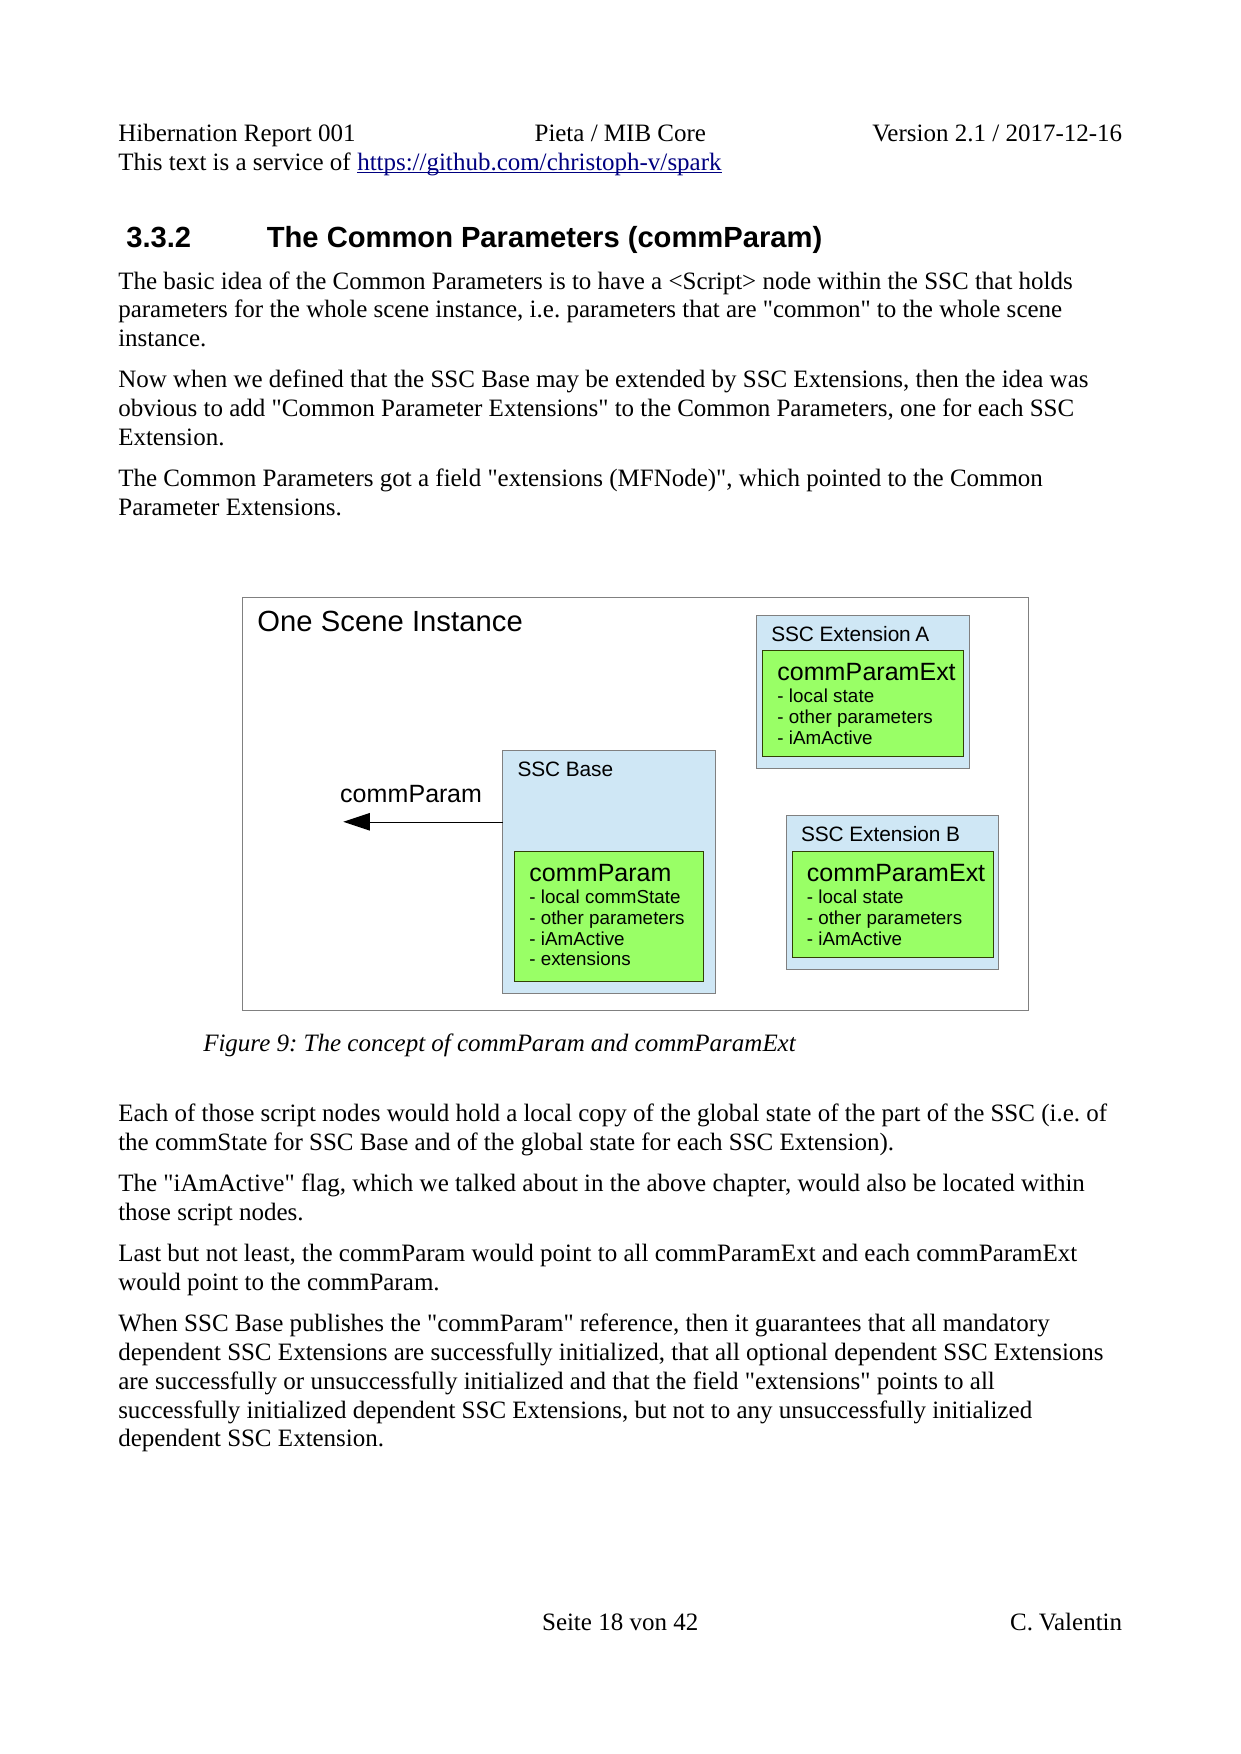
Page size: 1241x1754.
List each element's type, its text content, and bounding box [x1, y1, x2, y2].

text The "iAmActive" flag, which we talked about in the above chapter, would also be located within those script nodes. [118, 1168, 1122, 1226]
text Each of those script nodes would hold a local copy of the global state of the part of the SSC (i.e. of the commState for SSC Base and of the global state for each SSC Extension). [118, 1098, 1122, 1156]
text When SSC Base publishes the "commParam" reference, then it guarantees that all mandatory dependent SSC Extensions are successfully initialized, that all optional dependent SSC Extensions are successfully or unsuccessfully initialized and that the field "extensions" points to all successfully initialized dependent SSC Extensions, but not to any unsuccessfully initialized dependent SSC Extension. [118, 1308, 1122, 1452]
text The Common Parameters got a field "extensions (MFNode)", which pointed to the Common Parameter Extensions. [118, 463, 1122, 521]
subtitle The Common Parameters (commParam) [118, 220, 1122, 253]
text Figure 9: The concept of commParam and commParamExt [203, 587, 1037, 1057]
text Now when we defined that the SSC Base may be extended by SSC Extensions, then the idea was obvious to add "Common Parameter Extensions" to the Common Parameters, one for each SSC Extension. [118, 364, 1122, 451]
text The basic idea of the Common Parameters is to have a <Script> node within the SSC that holds parameters for the whole scene instance, i.e. parameters that are "common" to the whole scene instance. [118, 266, 1122, 352]
text Last but not least, the commParam would point to all commParamExt and each commParamExt would point to the commParam. [118, 1238, 1122, 1296]
